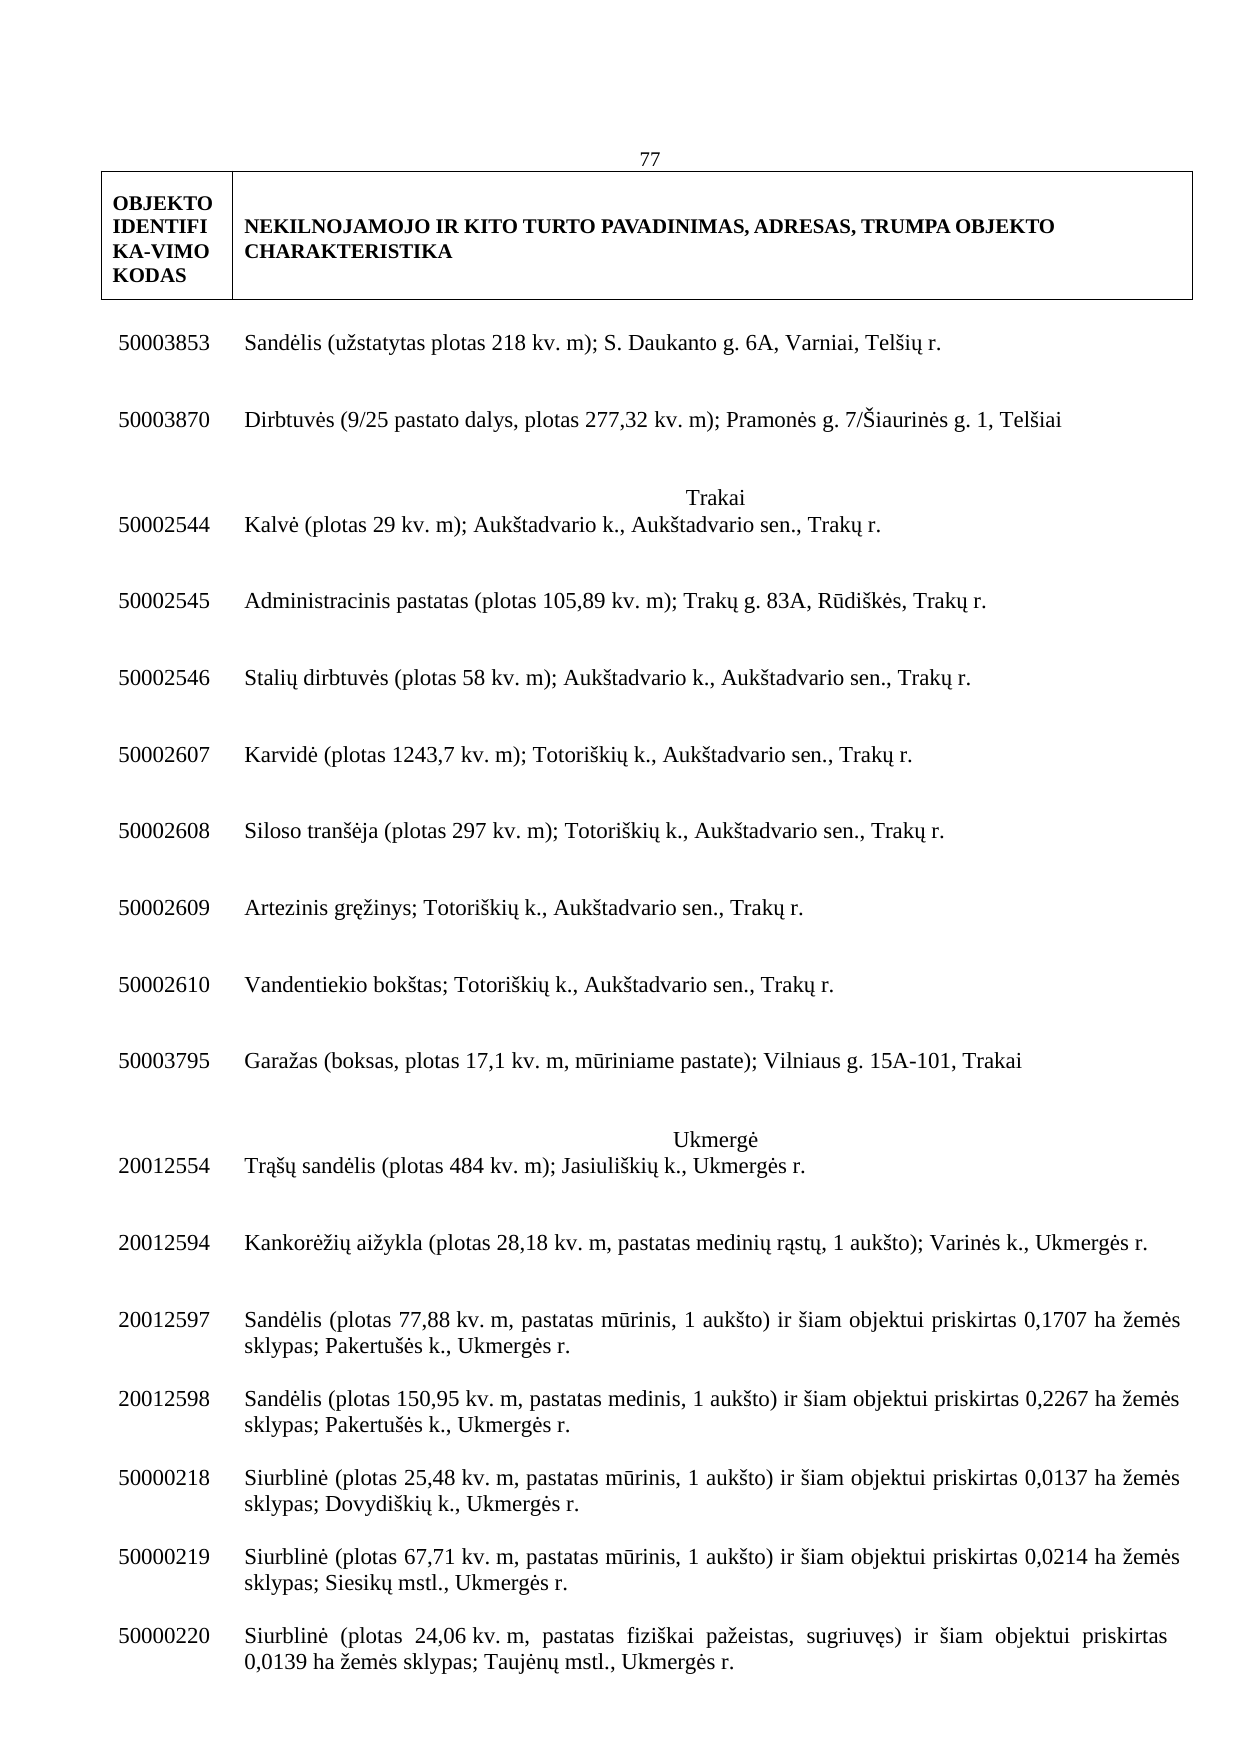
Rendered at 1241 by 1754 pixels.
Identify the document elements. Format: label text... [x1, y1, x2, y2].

table_cell 20012597 [101, 1306, 233, 1358]
table_cell [1193, 894, 1198, 944]
table_cell [1193, 1229, 1198, 1279]
table_cell 50003795 [101, 1048, 233, 1098]
table_cell Dirbtuvės (9/25 pastato dalys, plotas 277,32 kv. m); Pramonės g. 7/Šiaurinės g. 1, Telšiai [233, 406, 1192, 456]
table_cell [1193, 1622, 1198, 1675]
table_cell [101, 1126, 233, 1152]
table_cell Siurblinė (plotas 24,06 kv. m, pastatas fiziškai pažeistas, sugriuvęs) ir šiam objektui priskirtas 0,0139 ha žemės sklypas; Taujėnų mstl., Ukmergės r. [233, 1622, 1192, 1675]
table_cell Vandentiekio bokštas; Totoriškių k., Aukštadvario sen., Trakų r. [233, 971, 1192, 1021]
table_cell [1193, 588, 1198, 638]
table_cell Trąšų sandėlis (plotas 484 kv. m); Jasiuliškių k., Ukmergės r. [233, 1153, 1192, 1203]
table_cell [1193, 511, 1198, 561]
table_cell Artezinis gręžinys; Totoriškių k., Aukštadvario sen., Trakų r. [233, 894, 1192, 944]
table_cell Trakai [233, 484, 1198, 511]
table_cell [101, 1517, 1198, 1543]
table_cell Ukmergė [233, 1126, 1198, 1152]
table_cell [101, 561, 1198, 587]
table_cell [1193, 1543, 1198, 1596]
table_cell [101, 1359, 1198, 1385]
table_cell Sandėlis (plotas 150,95 kv. m, pastatas medinis, 1 aukšto) ir šiam objektui priskirtas 0,2267 ha žemės sklypas; Pakertušės k., Ukmergės r. [233, 1385, 1192, 1438]
table_cell Siloso tranšėja (plotas 297 kv. m); Totoriškių k., Aukštadvario sen., Trakų r. [233, 818, 1192, 868]
table_cell 50002544 [101, 511, 233, 561]
table_cell [101, 1203, 1198, 1229]
table_cell [1193, 971, 1198, 1021]
table_cell [1193, 1153, 1198, 1203]
table_cell [1193, 818, 1198, 868]
table_cell [101, 1021, 1198, 1047]
table_cell [101, 1098, 1198, 1124]
table_cell 20012554 [101, 1153, 233, 1203]
table_cell [101, 1438, 1198, 1464]
table_cell [101, 791, 1198, 817]
table_cell Kalvė (plotas 29 kv. m); Aukštadvario k., Aukštadvario sen., Trakų r. [233, 511, 1192, 561]
table_cell 50000218 [101, 1464, 233, 1517]
table_cell [101, 1596, 1198, 1622]
table_cell 50003870 [101, 406, 233, 456]
table_cell [1193, 664, 1198, 714]
table_cell Stalių dirbtuvės (plotas 58 kv. m); Aukštadvario k., Aukštadvario sen., Trakų r. [233, 664, 1192, 714]
table_cell [1193, 1385, 1198, 1438]
table_cell 20012598 [101, 1385, 233, 1438]
table_cell Siurblinė (plotas 67,71 kv. m, pastatas mūrinis, 1 aukšto) ir šiam objektui priskirtas 0,0214 ha žemės sklypas; Siesikų mstl., Ukmergės r. [233, 1543, 1192, 1596]
table_cell Karvidė (plotas 1243,7 kv. m); Totoriškių k., Aukštadvario sen., Trakų r. [233, 741, 1192, 791]
table_cell [1193, 1048, 1198, 1098]
table_cell [101, 868, 1198, 894]
table_cell [101, 456, 1198, 482]
table_cell [101, 303, 1198, 329]
table_cell 50002545 [101, 588, 233, 638]
table_cell Kankorėžių aižykla (plotas 28,18 kv. m, pastatas medinių rąstų, 1 aukšto); Varinės k., Ukmergės r. [233, 1229, 1192, 1279]
table_cell 50002609 [101, 894, 233, 944]
table_cell [101, 484, 233, 511]
table_cell 20012594 [101, 1229, 233, 1279]
table_cell Garažas (boksas, plotas 17,1 kv. m, mūriniame pastate); Vilniaus g. 15A-101, Trakai [233, 1048, 1192, 1098]
table_cell 50000220 [101, 1622, 233, 1675]
table_cell [101, 1280, 1198, 1306]
table_cell Administracinis pastatas (plotas 105,89 kv. m); Trakų g. 83A, Rūdiškės, Trakų r. [233, 588, 1192, 638]
table_cell 50000219 [101, 1543, 233, 1596]
table_cell [1193, 329, 1198, 379]
table_cell [101, 638, 1198, 664]
table_cell [1193, 406, 1198, 456]
table_cell Siurblinė (plotas 25,48 kv. m, pastatas mūrinis, 1 aukšto) ir šiam objektui priskirtas 0,0137 ha žemės sklypas; Dovydiškių k., Ukmergės r. [233, 1464, 1192, 1517]
table_cell [101, 714, 1198, 741]
table_cell 50002546 [101, 664, 233, 714]
table_cell [101, 944, 1198, 971]
table_cell [1193, 741, 1198, 791]
table_cell Sandėlis (plotas 77,88 kv. m, pastatas mūrinis, 1 aukšto) ir šiam objektui priskirtas 0,1707 ha žemės sklypas; Pakertušės k., Ukmergės r. [233, 1306, 1192, 1358]
table_cell 50002610 [101, 971, 233, 1021]
table_cell Sandėlis (užstatytas plotas 218 kv. m); S. Daukanto g. 6A, Varniai, Telšių r. [233, 329, 1192, 379]
table_cell 50002608 [101, 818, 233, 868]
table_cell 50002607 [101, 741, 233, 791]
table_cell 50003853 [101, 329, 233, 379]
table_cell [101, 379, 1198, 406]
table_cell [1193, 1306, 1198, 1358]
table_cell [1193, 1464, 1198, 1517]
